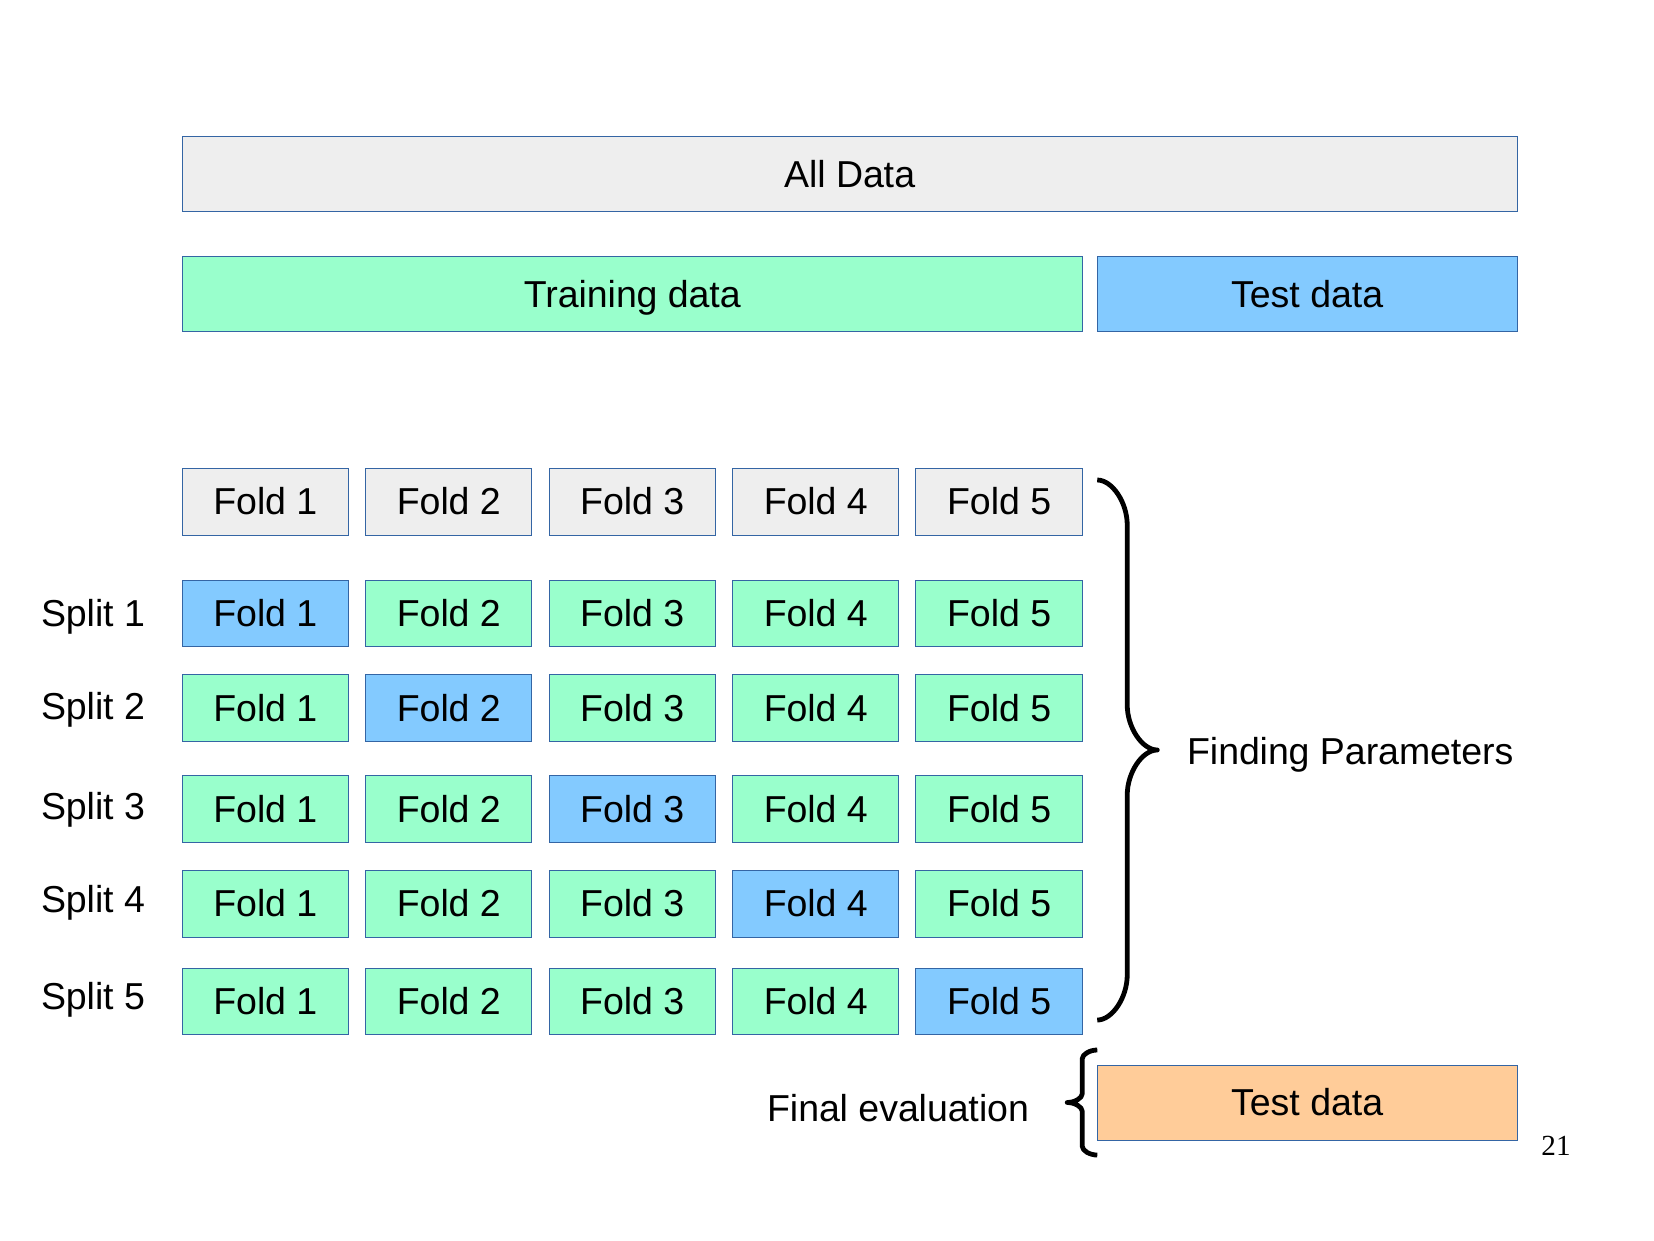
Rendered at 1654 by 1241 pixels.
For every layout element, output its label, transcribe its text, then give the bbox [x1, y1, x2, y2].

text_box Fold 5 [915, 580, 1083, 647]
text_box Fold 4 [732, 580, 899, 647]
text_box Split 4 [26, 871, 164, 929]
text_box Fold 2 [365, 674, 532, 742]
text_box Fold 1 [182, 775, 349, 843]
text_box Fold 4 [732, 775, 899, 843]
text_box Test data [1097, 256, 1518, 332]
text_box Fold 4 [732, 968, 899, 1035]
text_box Fold 3 [549, 580, 716, 647]
text_box Fold 4 [732, 468, 899, 536]
text_box Fold 5 [915, 468, 1083, 536]
text_box Fold 3 [549, 674, 716, 742]
text_box Fold 1 [182, 580, 349, 647]
text_box Fold 3 [549, 775, 716, 843]
text_box Fold 3 [549, 870, 716, 938]
text_box Fold 1 [182, 968, 349, 1035]
text_box Split 1 [26, 585, 164, 642]
text_box Fold 5 [915, 968, 1083, 1035]
text_box Fold 3 [549, 968, 716, 1035]
text_box Fold 3 [549, 468, 716, 536]
text_box Test data [1097, 1065, 1518, 1141]
text_box Finding Parameters [1172, 723, 1576, 781]
text_box Split 5 [26, 967, 164, 1025]
text_box Fold 2 [365, 468, 532, 536]
text_box Fold 5 [915, 775, 1083, 843]
text_box Final evaluation [752, 1080, 1053, 1137]
text_box Fold 5 [915, 674, 1083, 742]
text_box Fold 4 [732, 674, 899, 742]
text_box Fold 2 [365, 580, 532, 647]
text_box Fold 4 [732, 870, 899, 938]
text_box Fold 1 [182, 468, 349, 536]
text_box Fold 2 [365, 870, 532, 938]
text_box Fold 1 [182, 870, 349, 938]
text_box Training data [182, 256, 1083, 332]
text_box Fold 5 [915, 870, 1083, 938]
text_box All Data [182, 136, 1518, 212]
text_box Fold 2 [365, 775, 532, 843]
text_box Fold 2 [365, 968, 532, 1035]
text_box Split 3 [26, 777, 164, 835]
text_box Fold 1 [182, 674, 349, 742]
text_box Split 2 [26, 678, 164, 736]
